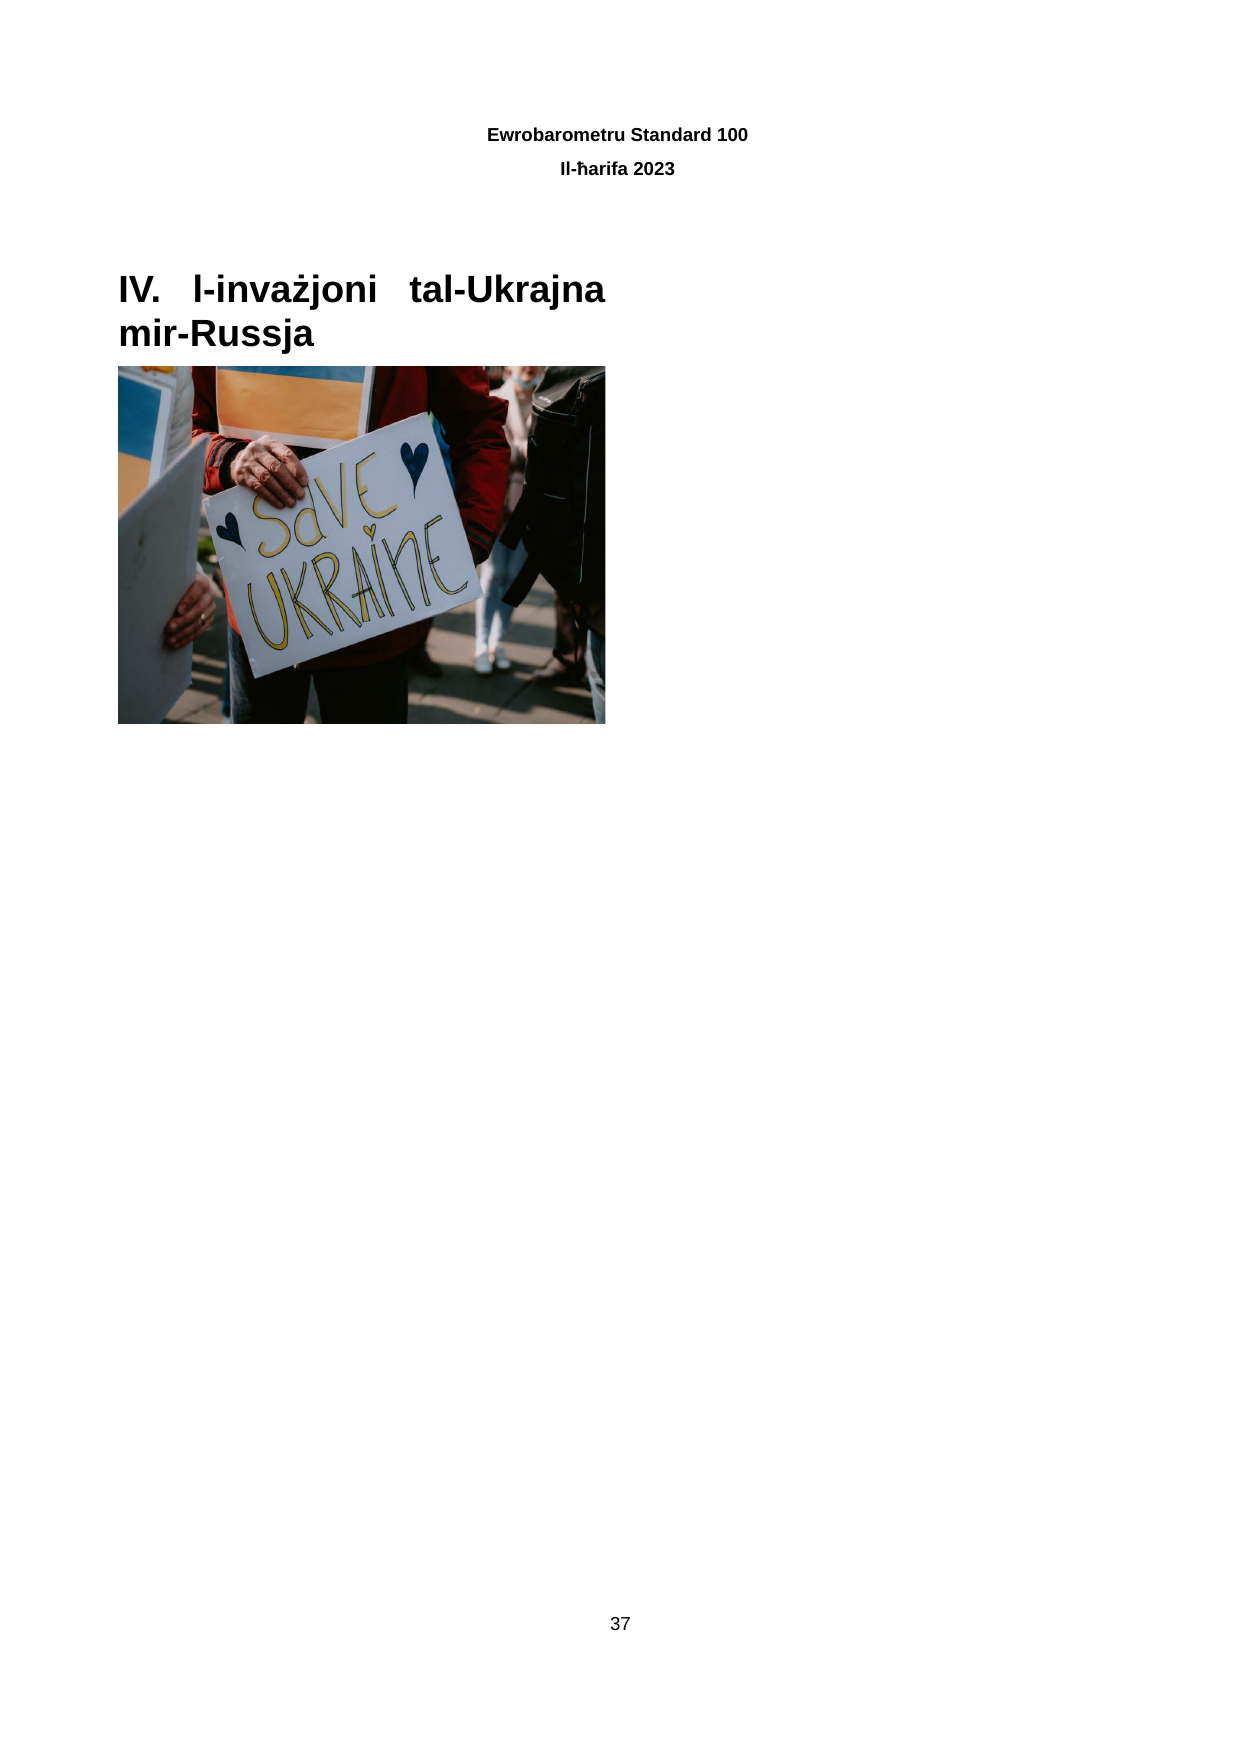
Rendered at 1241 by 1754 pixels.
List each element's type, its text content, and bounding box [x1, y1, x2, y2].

subtitle IV. l-invażjoni tal-Ukrajna mir-Russja [118, 267, 605, 354]
picture [126, 423, 131, 431]
picture [118, 366, 606, 724]
picture [118, 383, 122, 397]
